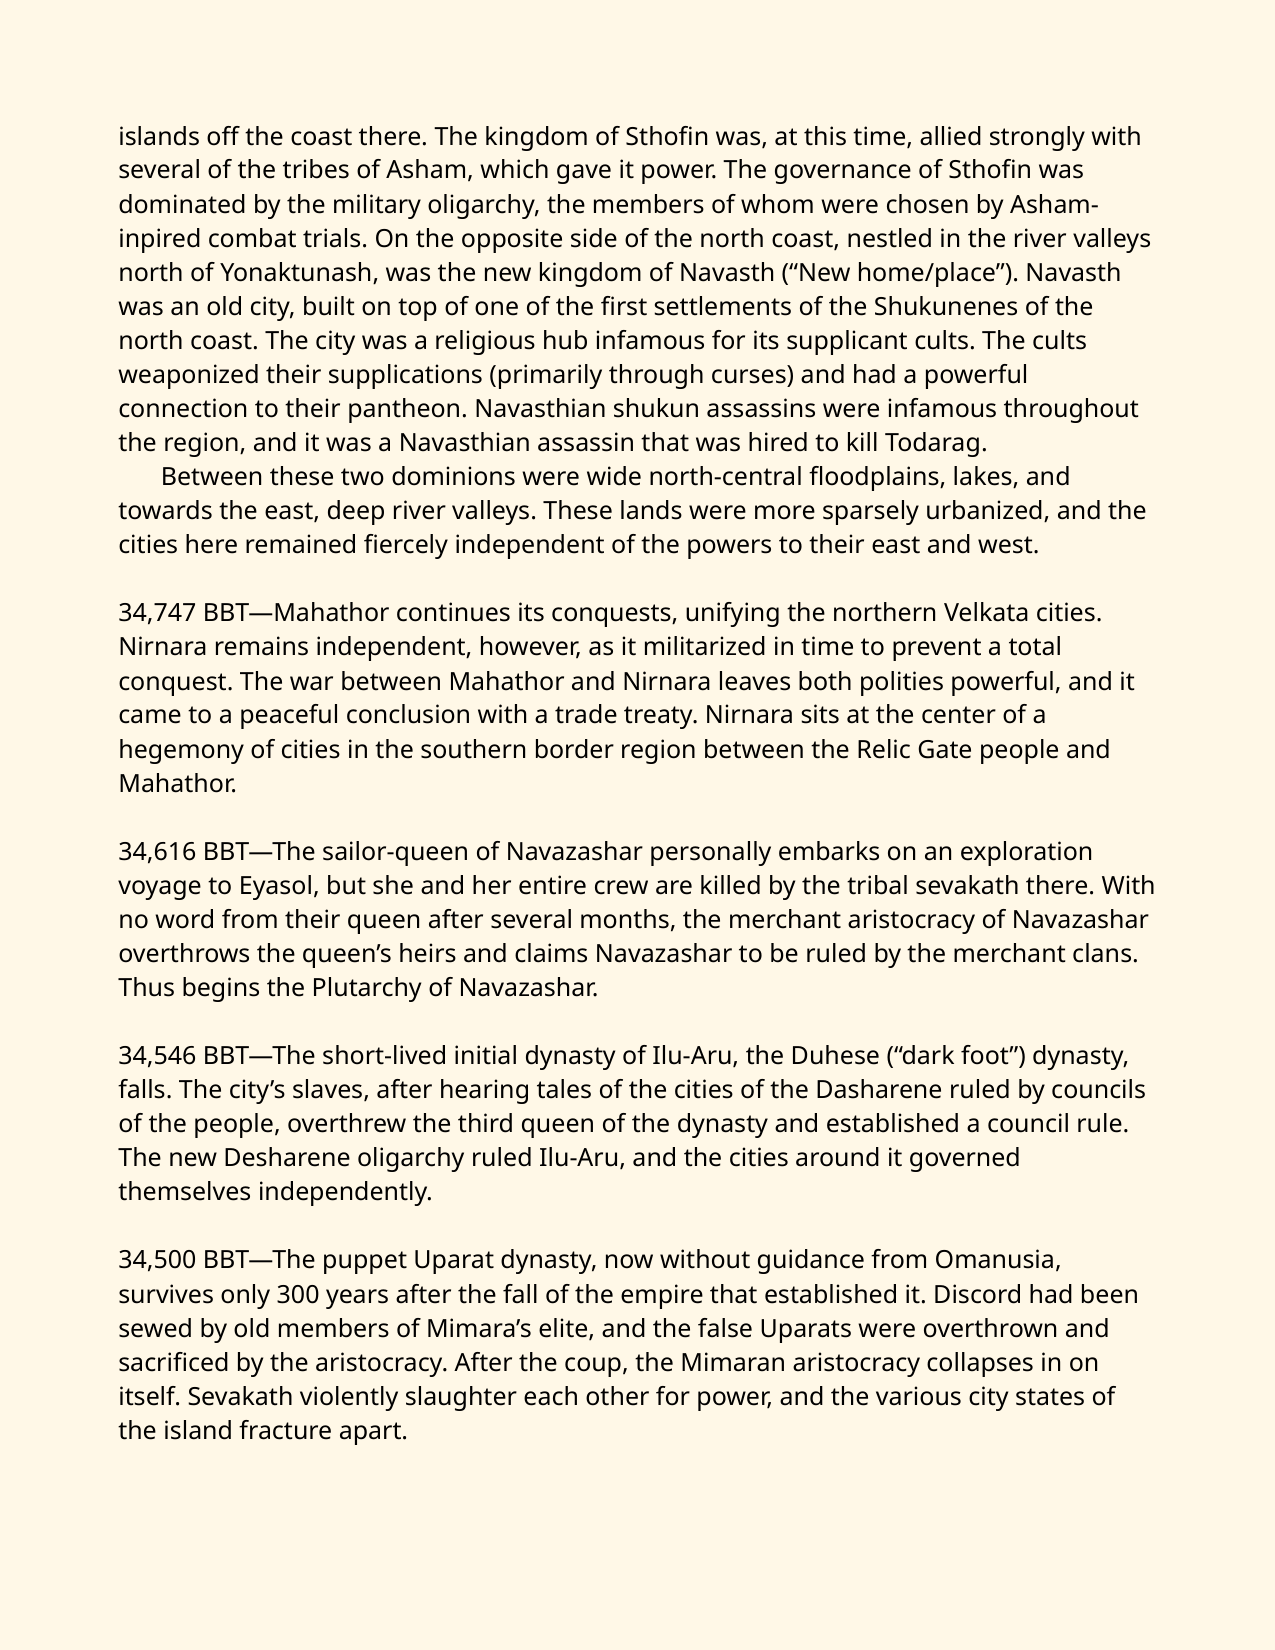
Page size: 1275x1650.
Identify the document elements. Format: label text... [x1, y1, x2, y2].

text Between these two dominions were wide north-central floodplains, lakes, and towards the east, deep river valleys. These lands were more sparsely urbanized, and the cities here remained fiercely independent of the powers to their east and west. [118, 459, 1157, 561]
text 34,616 BBT—The sailor-queen of Navazashar personally embarks on an exploration voyage to Eyasol, but she and her entire crew are killed by the tribal sevakath there. With no word from their queen after several months, the merchant aristocracy of Navazashar overthrows the queen’s heirs and claims Navazashar to be ruled by the merchant clans. Thus begins the Plutarchy of Navazashar. [118, 833, 1157, 1004]
text 34,546 BBT—The short-lived initial dynasty of Ilu-Aru, the Duhese (“dark foot”) dynasty, falls. The city’s slaves, after hearing tales of the cities of the Dasharene ruled by councils of the people, overthrew the third queen of the dynasty and established a council rule. The new Desharene oligarchy ruled Ilu-Aru, and the cities around it governed themselves independently. [118, 1038, 1157, 1208]
text 34,500 BBT—The puppet Uparat dynasty, now without guidance from Omanusia, survives only 300 years after the fall of the empire that established it. Discord had been sewed by old members of Mimara’s elite, and the false Uparats were overthrown and sacrificed by the aristocracy. After the coup, the Mimaran aristocracy collapses in on itself. Sevakath violently slaughter each other for power, and the various city states of the island fracture apart. [118, 1242, 1157, 1447]
text 34,747 BBT—Mahathor continues its conquests, unifying the northern Velkata cities. Nirnara remains independent, however, as it militarized in time to prevent a total conquest. The war between Mahathor and Nirnara leaves both polities powerful, and it came to a peaceful conclusion with a trade treaty. Nirnara sits at the center of a hegemony of cities in the southern border region between the Relic Gate people and Mahathor. [118, 595, 1157, 799]
text islands off the coast there. The kingdom of Sthofin was, at this time, allied strongly with several of the tribes of Asham, which gave it power. The governance of Sthofin was dominated by the military oligarchy, the members of whom were chosen by Asham-inpired combat trials. On the opposite side of the north coast, nestled in the river valleys north of Yonaktunash, was the new kingdom of Navasth (“New home/place”). Navasth was an old city, built on top of one of the first settlements of the Shukunenes of the north coast. The city was a religious hub infamous for its supplicant cults. The cults weaponized their supplications (primarily through curses) and had a powerful connection to their pantheon. Navasthian shukun assassins were infamous throughout the region, and it was a Navasthian assassin that was hired to kill Todarag. [118, 118, 1157, 459]
